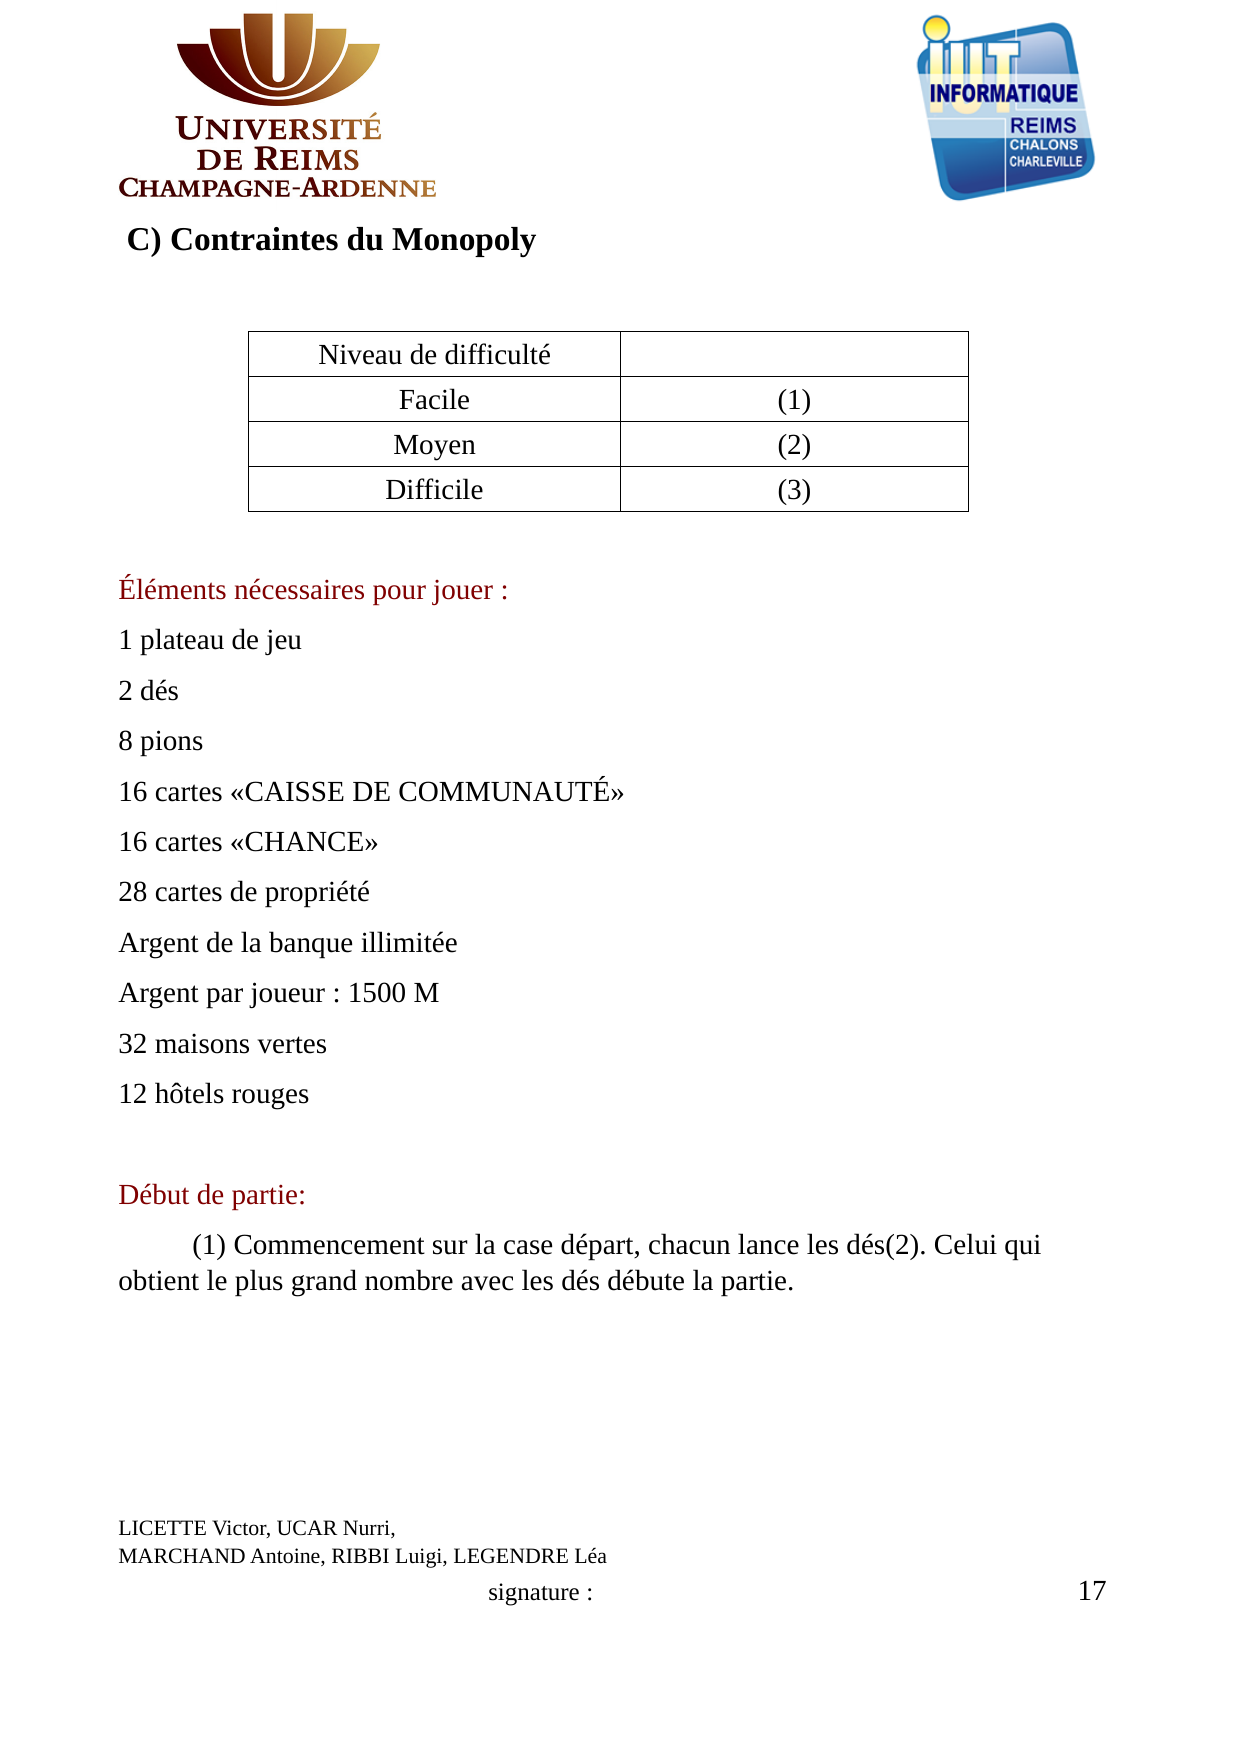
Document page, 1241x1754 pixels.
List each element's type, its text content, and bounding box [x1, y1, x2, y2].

text 12 hôtels rouges [118, 1076, 1122, 1110]
text Argent par joueur : 1500 M [118, 975, 1122, 1009]
text (1) Commencement sur la case départ, chacun lance les dés(2). Celui qui obtient le plus grand nombre avec les dés débute la partie. [118, 1227, 1122, 1297]
picture [117, 0, 437, 211]
text Éléments nécessaires pour jouer : [118, 572, 1122, 606]
text 32 maisons vertes [118, 1026, 1122, 1059]
table_cell (2) [621, 422, 968, 466]
text 16 cartes «CHANCE» [118, 824, 1122, 858]
table_cell (3) [621, 467, 968, 511]
table_cell Difficile [249, 467, 620, 511]
subtitle C) Contraintes du Monopoly [118, 181, 1122, 258]
table_cell Facile [249, 377, 620, 421]
text 8 pions [118, 723, 1122, 757]
text 28 cartes de propriété [118, 874, 1122, 908]
text Argent de la banque illimitée [118, 925, 1122, 958]
table_header [621, 332, 968, 376]
text 1 plateau de jeu [118, 622, 1122, 656]
text 16 cartes «CAISSE DE COMMUNAUTÉ» [118, 774, 1122, 807]
picture [899, 0, 1120, 220]
table_header Niveau de difficulté [249, 332, 620, 376]
table_cell Moyen [249, 422, 620, 466]
text Début de partie: [118, 1177, 1122, 1211]
text 2 dés [118, 673, 1122, 706]
table_cell (1) [621, 377, 968, 421]
